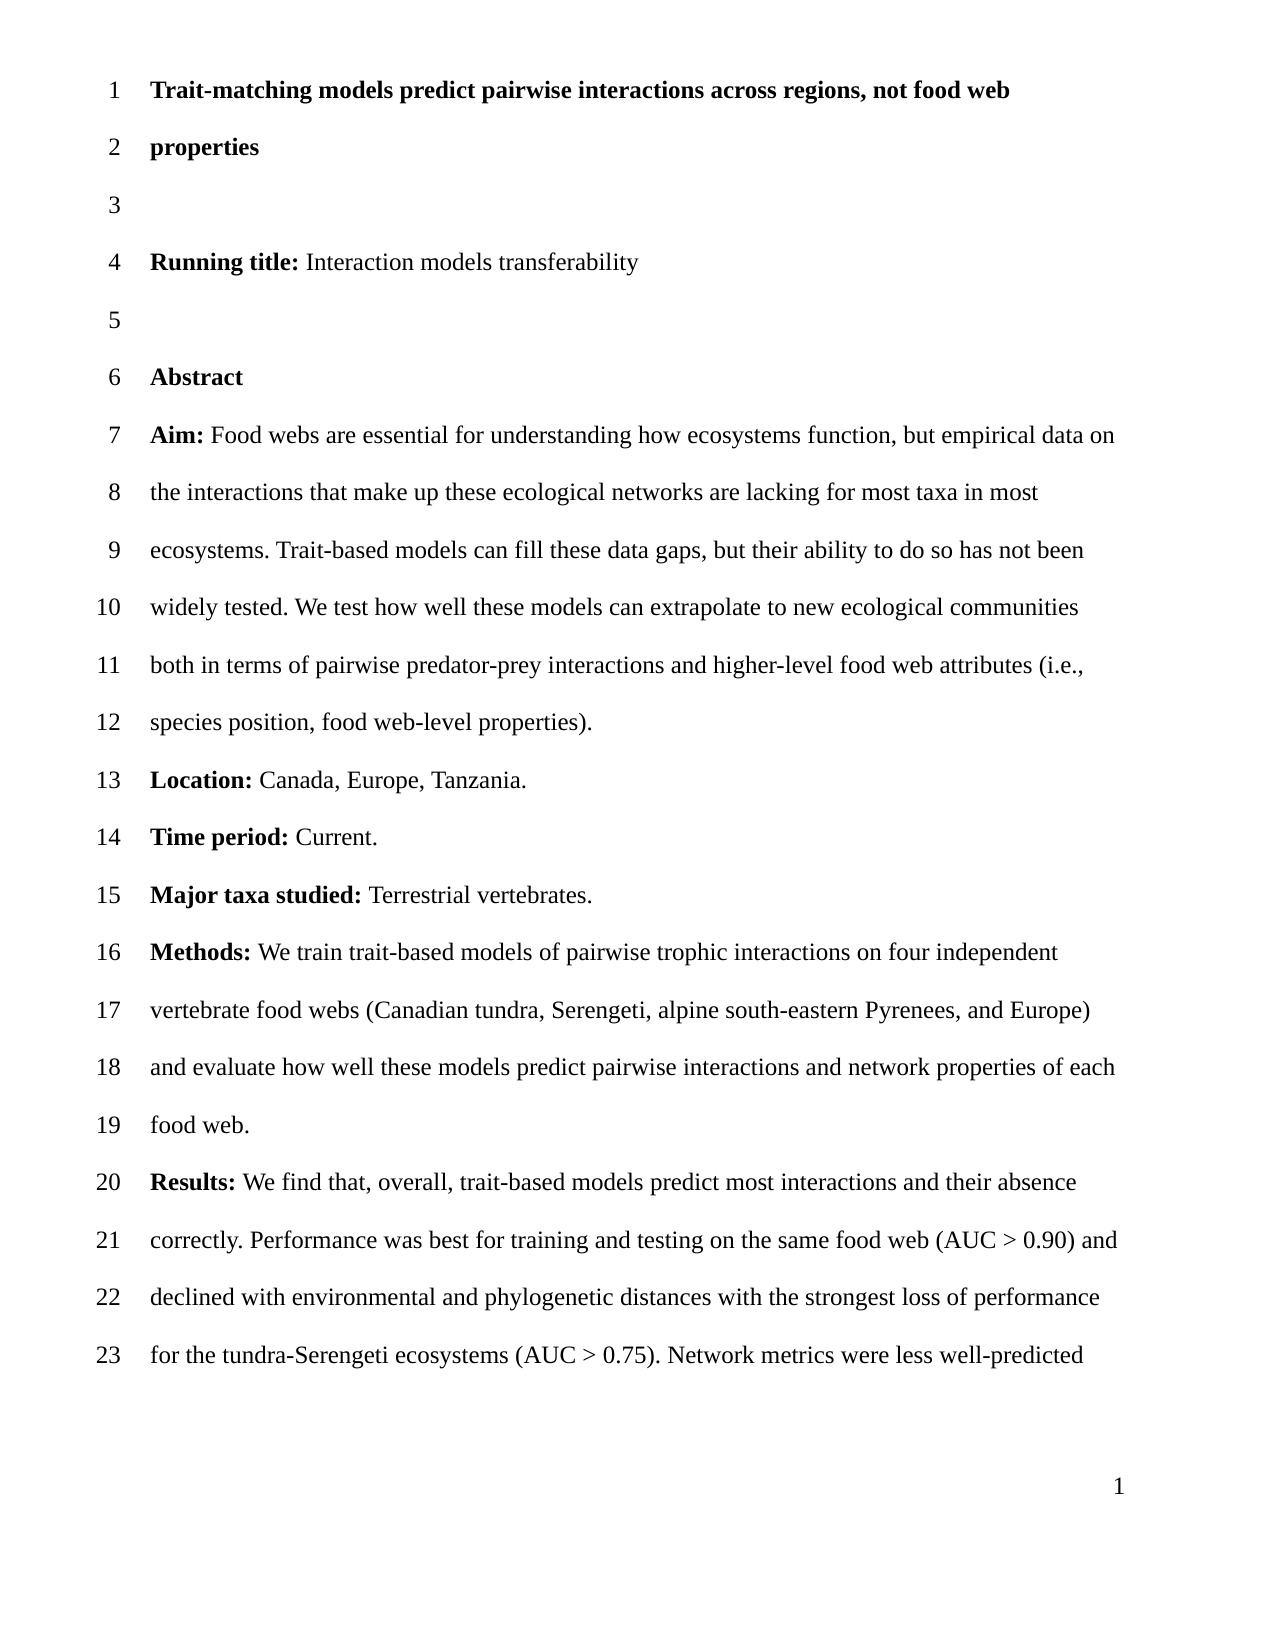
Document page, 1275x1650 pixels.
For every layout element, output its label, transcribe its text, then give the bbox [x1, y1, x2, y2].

text Aim: Food webs are essential for understanding how ecosystems function, but empirical data on the interactions that make up these ecological networks are lacking for most taxa in most ecosystems. Trait-based models can fill these data gaps, but their ability to do so has not been widely tested. We test how well these models can extrapolate to new ecological communities both in terms of pairwise predator-prey interactions and higher-level food web attributes (i.e., species position, food web-level properties). [150, 420, 1125, 736]
text Location: Canada, Europe, Tanzania. [150, 765, 1125, 794]
text Abstract [150, 362, 1125, 391]
text Major taxa studied: Terrestrial vertebrates. [150, 880, 1125, 909]
text Trait-matching models predict pairwise interactions across regions, not food web properties [150, 75, 1125, 161]
text Running title: Interaction models transferability [150, 247, 1125, 276]
text Time period: Current. [150, 822, 1125, 851]
text Results: We find that, overall, trait-based models predict most interactions and their absence correctly. Performance was best for training and testing on the same food web (AUC > 0.90) and declined with environmental and phylogenetic distances with the strongest loss of performance for the tundra-Serengeti ecosystems (AUC > 0.75). Network metrics were less well-predicted [150, 1167, 1125, 1369]
text Methods: We train trait-based models of pairwise trophic interactions on four independent vertebrate food webs (Canadian tundra, Serengeti, alpine south-eastern Pyrenees, and Europe) and evaluate how well these models predict pairwise interactions and network properties of each food web. [150, 937, 1125, 1139]
